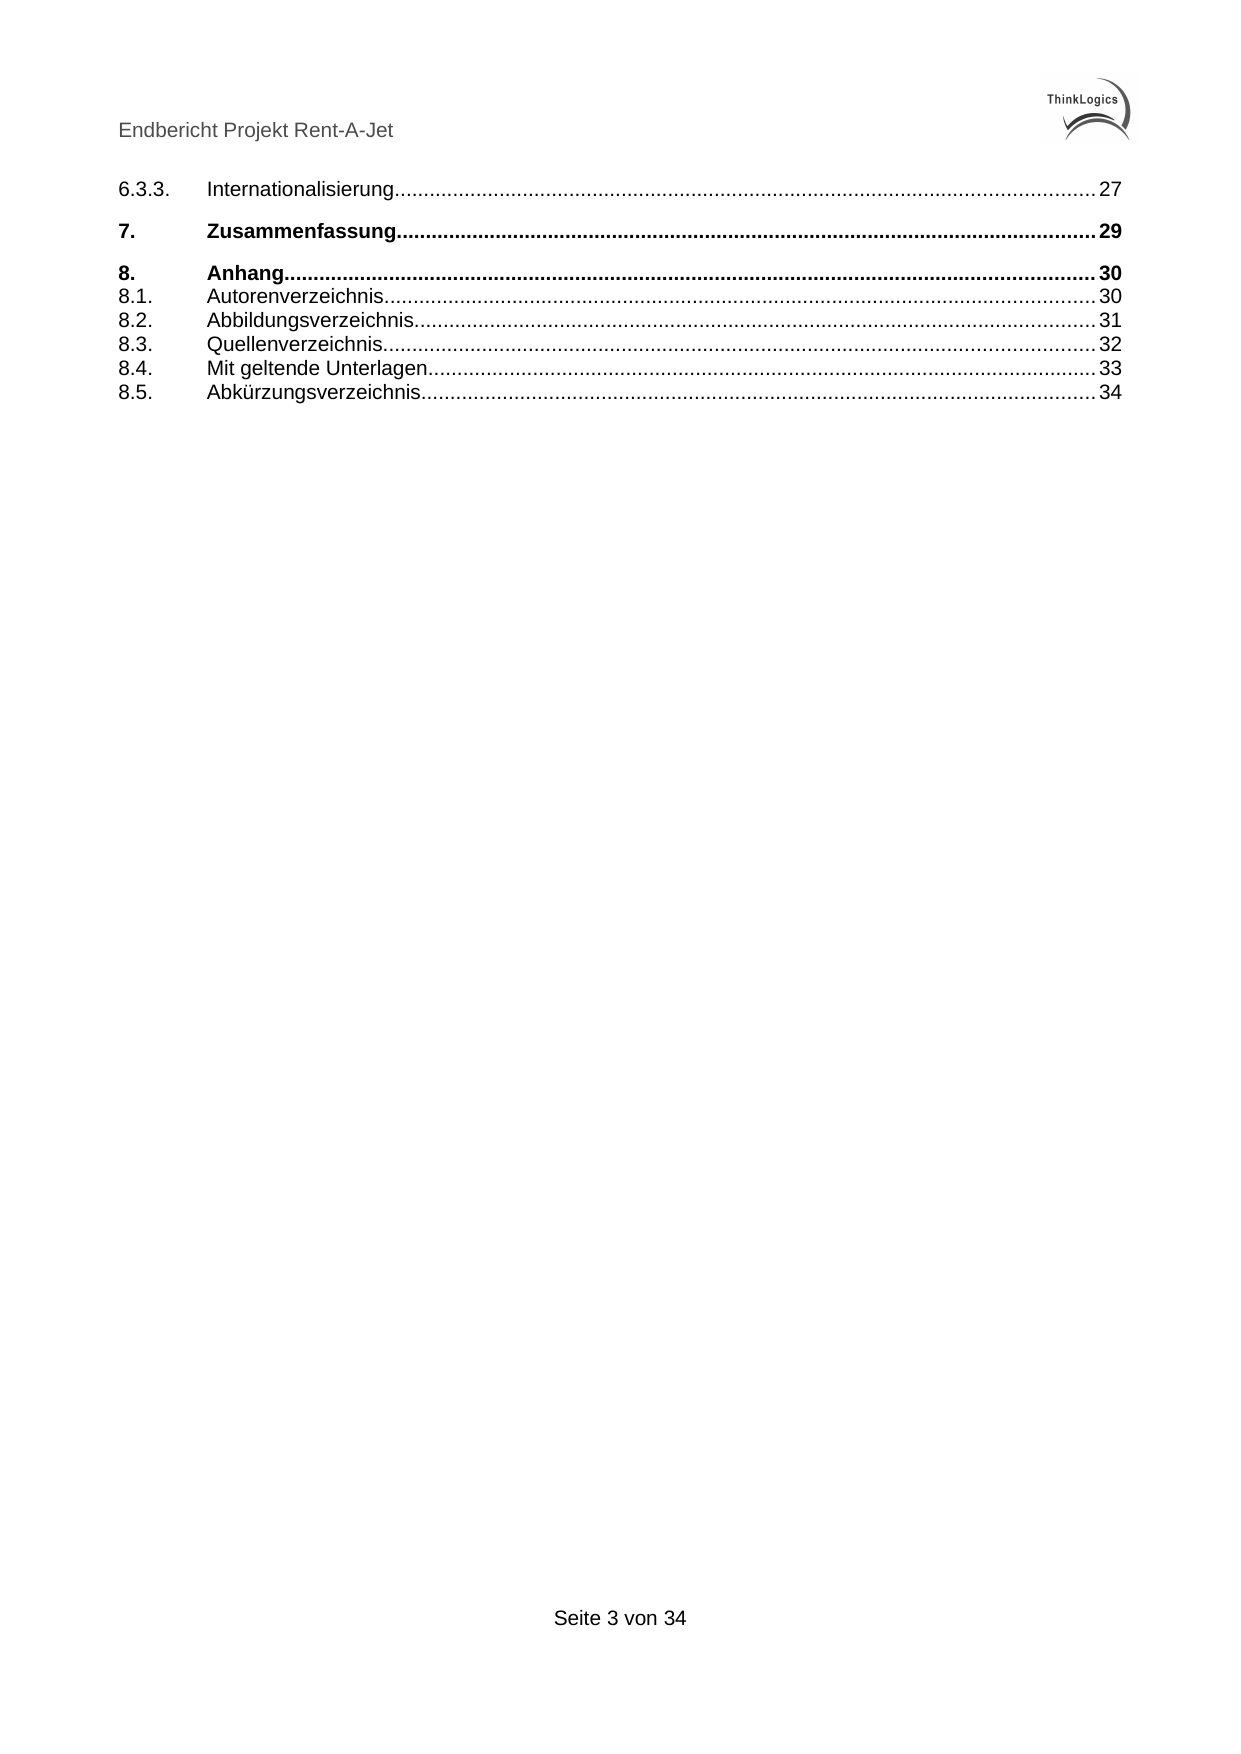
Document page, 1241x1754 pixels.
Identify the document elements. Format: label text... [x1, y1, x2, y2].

text 8.1. Autorenverzeichnis 30 [118, 284, 1122, 308]
text 8.2. Abbildungsverzeichnis 31 [118, 308, 1122, 332]
text 8.5. Abkürzungsverzeichnis 34 [118, 380, 1122, 404]
text 8.4. Mit geltende Unterlagen 33 [118, 356, 1122, 380]
text 6.3.3. Internationalisierung 27 [118, 177, 1122, 201]
text 7. Zusammenfassung 29 [118, 219, 1122, 243]
text 8.3. Quellenverzeichnis 32 [118, 332, 1122, 356]
text 8. Anhang 30 [118, 260, 1122, 284]
